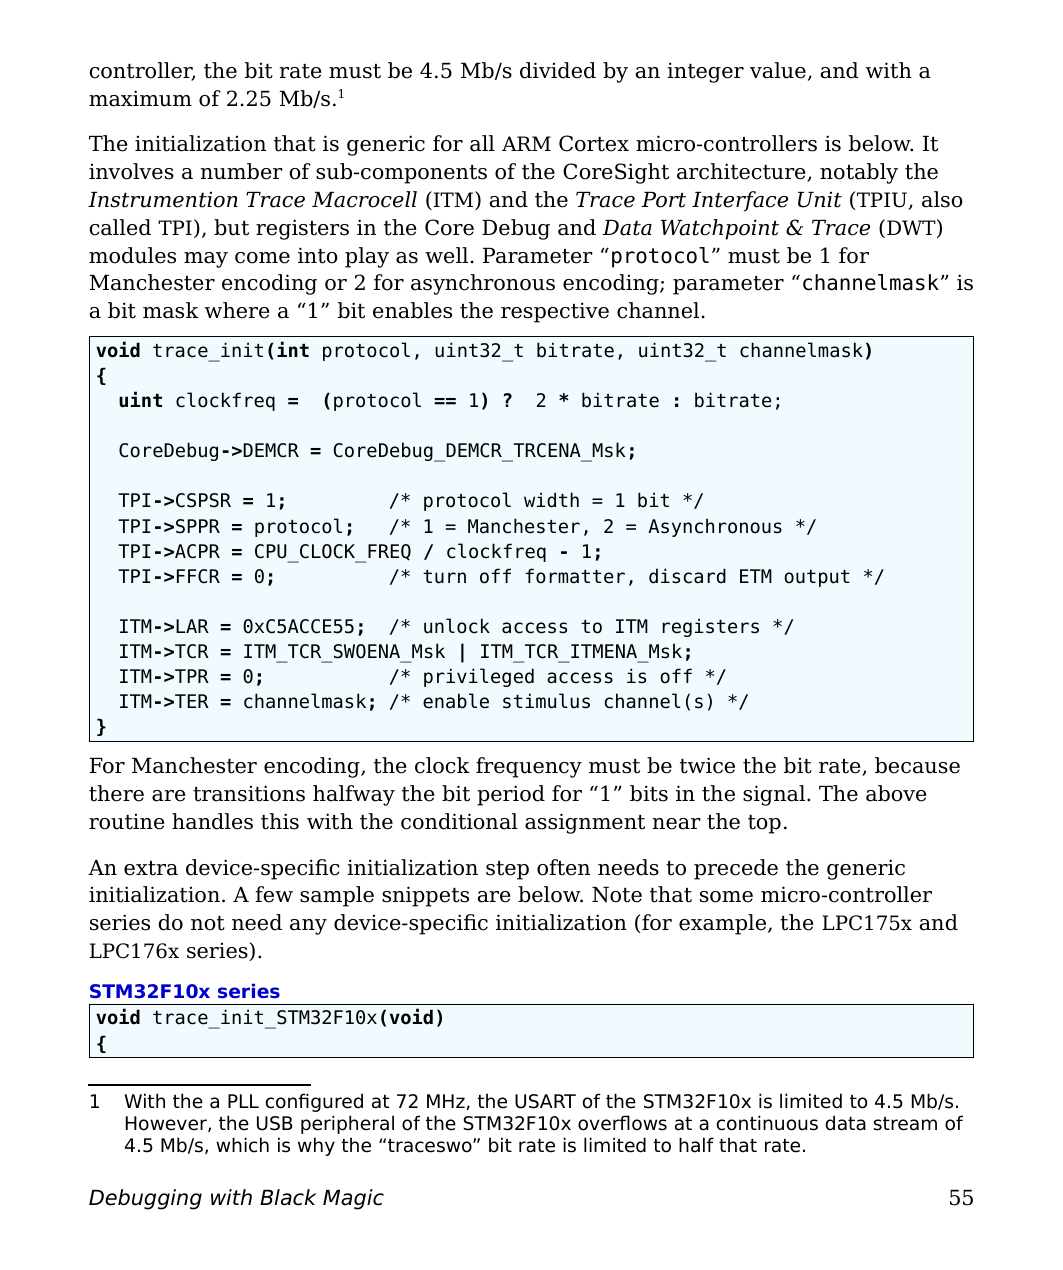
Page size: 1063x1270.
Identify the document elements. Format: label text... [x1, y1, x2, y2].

text An extra device-specific initialization step often needs to precede the generic initialization. A few sample snippets are below. Note that some micro-controller series do not need any device-specific initialization (for example, the LPC175x and LPC176x series). [88, 856, 974, 963]
text ITM->TPR = 0; /* privileged access is off */ [90, 662, 973, 687]
text ITM->TER = channelmask; /* enable stimulus channel(s) */ [90, 687, 973, 712]
text controller, the bit rate must be 4.5 Mb/s divided by an integer value, and with a maximum of 2.25 Mb/s. [88, 59, 974, 111]
text { [90, 1028, 973, 1057]
text TPI->ACPR = CPU_CLOCK_FREQ / clockfreq - 1; [90, 537, 973, 562]
text The initialization that is generic for all ARM Cortex micro-controllers is below. It involves a number of sub-components of the CoreSight architecture, notably the Instrumention Trace Macrocell (ITM) and the Trace Port Interface Unit (TPIU, also called TPI), but registers in the Core Debug and Data Watchpoint & Trace (DWT) modules may come into play as well. Parameter “protocol” must be 1 for Manchester encoding or 2 for asynchronous encoding; parameter “channelmask” is a bit mask where a “1” bit enables the respective channel. [88, 132, 974, 323]
text } [90, 712, 973, 741]
text ITM->TCR = ITM_TCR_SWOENA_Msk | ITM_TCR_ITMENA_Msk; [90, 637, 973, 662]
text TPI->SPPR = protocol; /* 1 = Manchester, 2 = Asynchronous */ [90, 512, 973, 537]
subtitle STM32F10x series [88, 982, 974, 1003]
text uint clockfreq = (protocol == 1) ? 2 * bitrate : bitrate; [90, 386, 973, 411]
text For Manchester encoding, the clock frequency must be twice the bit rate, because there are transitions halfway the bit period for “1” bits in the signal. The above routine handles this with the conditional assignment near the top. [88, 754, 974, 834]
text CoreDebug->DEMCR = CoreDebug_DEMCR_TRCENA_Msk; [90, 436, 973, 461]
text TPI->FFCR = 0; /* turn off formatter, discard ETM output */ [90, 562, 973, 587]
text { [90, 361, 973, 386]
text ITM->LAR = 0xC5ACCE55; /* unlock access to ITM registers */ [90, 612, 973, 637]
text TPI->CSPSR = 1; /* protocol width = 1 bit */ [90, 487, 973, 512]
text void trace_init_STM32F10x(void) [90, 1005, 973, 1028]
text With the a PLL configured at 72 MHz, the USART of the STM32F10x is limited to 4.5 Mb/s. However, the USB peripheral of the STM32F10x overflows at a continuous data stream of 4.5 Mb/s, which is why the “traceswo” bit rate is limited to half that rate. [88, 1091, 974, 1157]
text void trace_init(int protocol, uint32_t bitrate, uint32_t channelmask) [90, 337, 973, 361]
